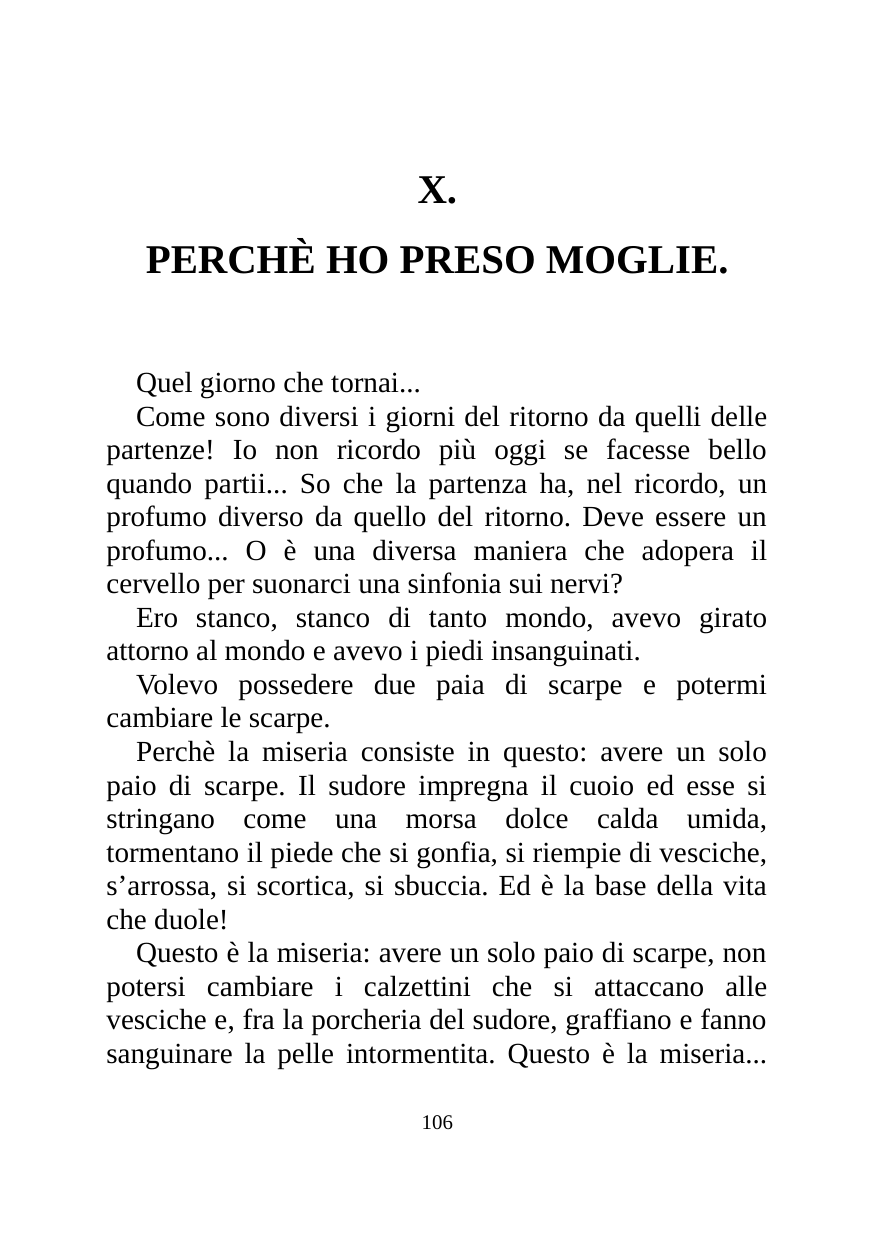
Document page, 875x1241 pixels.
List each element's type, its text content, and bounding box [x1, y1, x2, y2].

text Come sono diversi i giorni del ritorno da quelli delle partenze! Io non ricordo più oggi se facesse bello quando partii... So che la partenza ha, nel ricordo, un profumo diverso da quello del ritorno. Deve essere un profumo... O è una diversa maniera che adopera il cervello per suonarci una sinfonia sui nervi? [106, 399, 768, 600]
subtitle X. PERCHÈ HO PRESO MOGLIE. [106, 165, 768, 283]
text Quel giorno che tornai... [106, 365, 768, 399]
text Ero stanco, stanco di tanto mondo, avevo girato attorno al mondo e avevo i piedi insanguinati. [106, 600, 768, 667]
text Perchè la miseria consiste in questo: avere un solo paio di scarpe. Il sudore impregna il cuoio ed esse si stringano come una morsa dolce calda umida, tormentano il piede che si gonfia, si riempie di vesciche, s’arrossa, si scortica, si sbuccia. Ed è la base della vita che duole! [106, 734, 768, 935]
text Volevo possedere due paia di scarpe e potermi cambiare le scarpe. [106, 667, 768, 734]
text Questo è la miseria: avere un solo paio di scarpe, non potersi cambiare i calzettini che si attaccano alle vesciche e, fra la porcheria del sudore, graffiano e fanno sanguinare la pelle intormentita. Questo è la miseria... [106, 935, 768, 1069]
